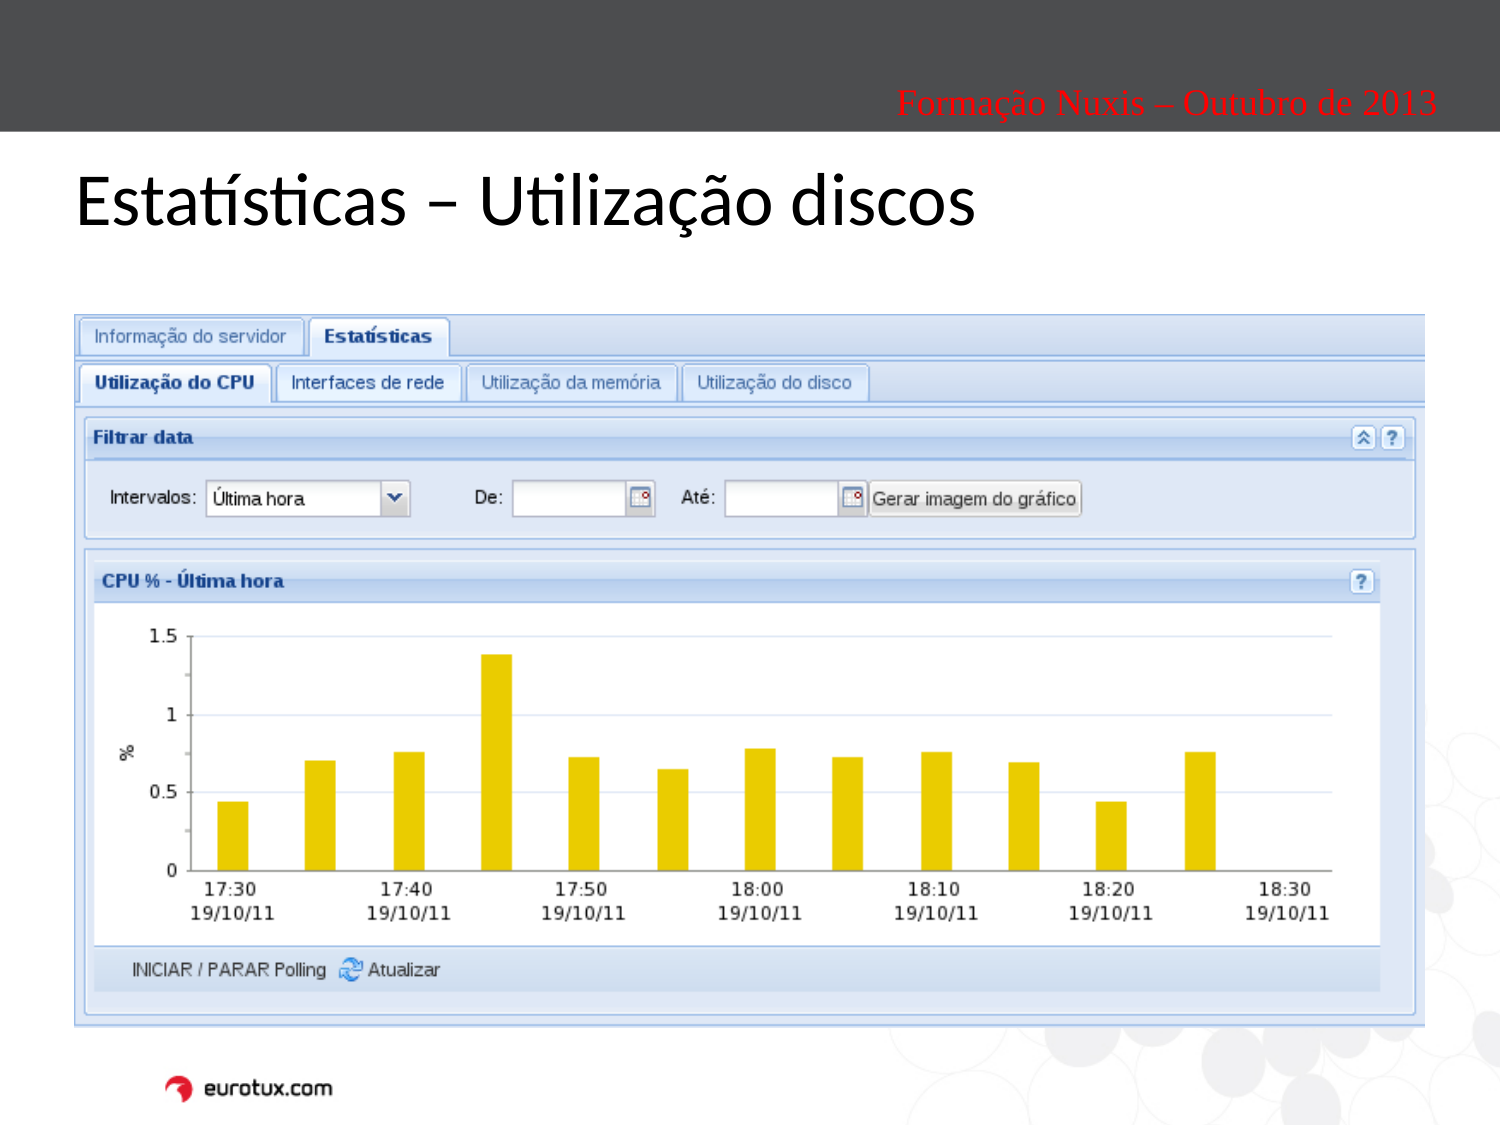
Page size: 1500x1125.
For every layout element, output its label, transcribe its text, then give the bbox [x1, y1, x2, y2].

picture [0, 0, 1500, 1125]
title Estatísticas – Utilização discos [75, 112, 1425, 301]
